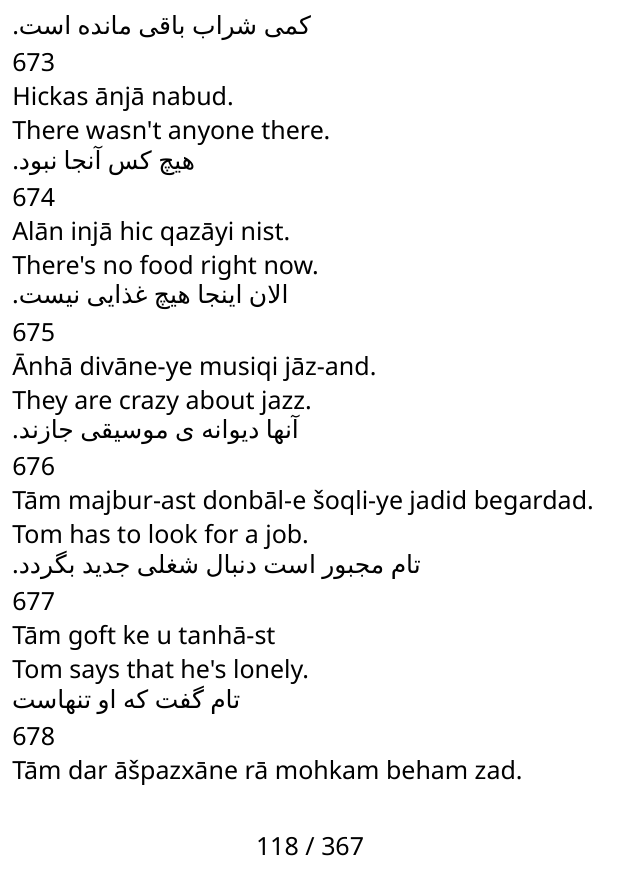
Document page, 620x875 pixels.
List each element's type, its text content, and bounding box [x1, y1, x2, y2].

text Tom says that he's lonely. [12, 652, 607, 686]
text آنها دیوانه ی موسیقی جازند. [12, 416, 607, 449]
text 673 [12, 44, 607, 79]
text Hickas ānjā nabud. [12, 79, 607, 113]
text 674 [12, 179, 607, 213]
text 677 [12, 584, 607, 618]
text الان اینجا هیچ غذایی نیست. [12, 282, 607, 314]
text 678 [12, 718, 607, 753]
text There's no food right now. [12, 247, 607, 282]
text تام گفت که او تنهاست [12, 686, 607, 718]
text Tām dar āšpazxāne rā mohkam beham zad. [12, 753, 607, 787]
text 675 [12, 314, 607, 348]
text Ānhā divāne‌-ye musiqi jāz-and. [12, 348, 607, 382]
text تام مجبور است دنبال شغلی جدید بگردد. [12, 551, 607, 584]
text Alān injā hic qazāyi nist. [12, 213, 607, 247]
text They are crazy about jazz. [12, 382, 607, 416]
text Tām goft ke u tan‌hā-st [12, 618, 607, 652]
text هیچ کس آنجا نبود. [12, 147, 607, 179]
text کمی شراب باقی مانده است. [12, 12, 607, 44]
text There wasn't anyone there. [12, 113, 607, 147]
text Tom has to look for a job. [12, 517, 607, 551]
text Tām majbur-ast donbāl-e šoqli-ye jadid begardad. [12, 483, 607, 517]
text 676 [12, 449, 607, 483]
